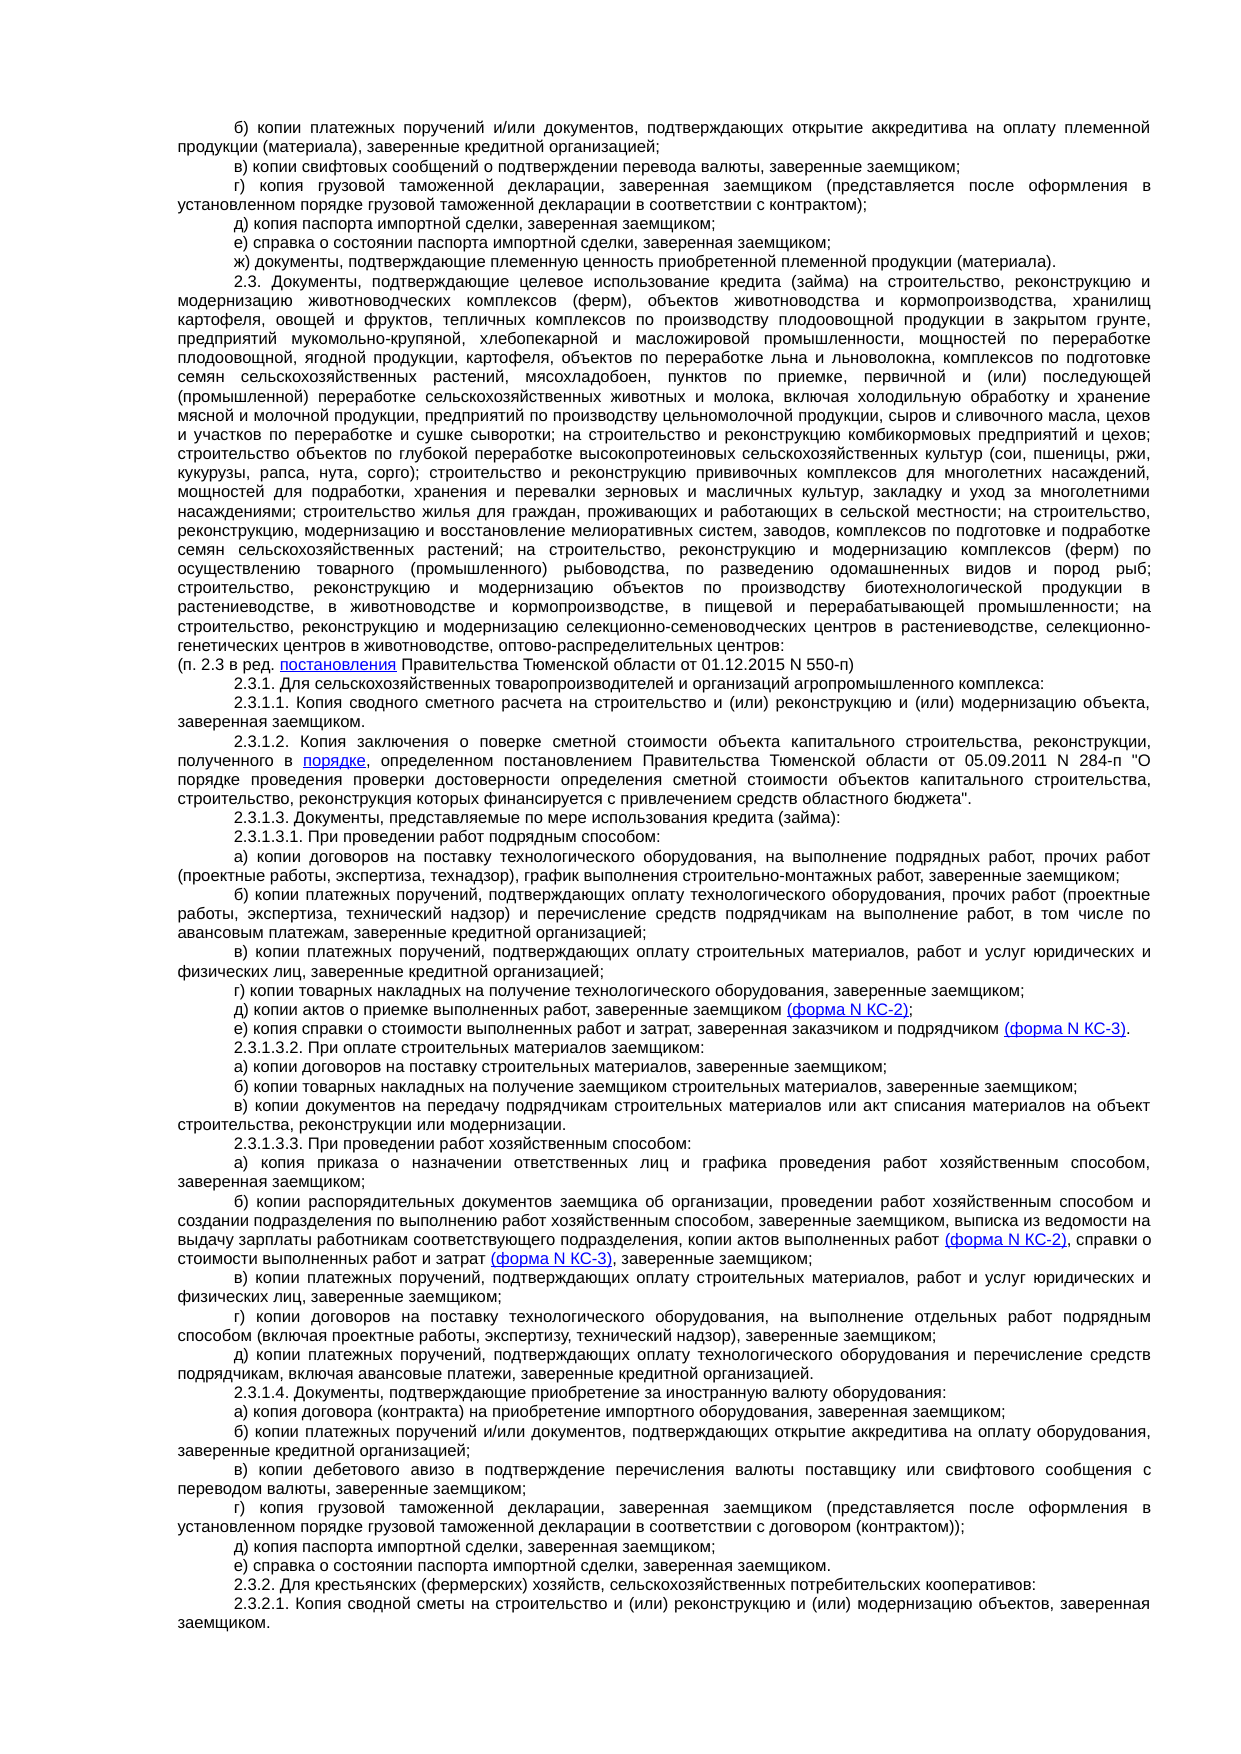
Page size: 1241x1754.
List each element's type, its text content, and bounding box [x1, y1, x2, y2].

text а) копия приказа о назначении ответственных лиц и графика проведения работ хозяйственным способом, заверенная заемщиком; [177, 1153, 1152, 1191]
text г) копии договоров на поставку технологического оборудования, на выполнение отдельных работ подрядным способом (включая проектные работы, экспертизу, технический надзор), заверенные заемщиком; [177, 1306, 1152, 1345]
text е) копия справки о стоимости выполненных работ и затрат, заверенная заказчиком и подрядчиком (форма N КС-3). [177, 1019, 1152, 1038]
text б) копии платежных поручений и/или документов, подтверждающих открытие аккредитива на оплату оборудования, заверенные кредитной организацией; [177, 1421, 1152, 1460]
text 2.3.1.3. Документы, представляемые по мере использования кредита (займа): [177, 808, 1152, 827]
text д) копия паспорта импортной сделки, заверенная заемщиком; [177, 214, 1152, 233]
text г) копии товарных накладных на получение технологического оборудования, заверенные заемщиком; [177, 981, 1152, 1000]
text д) копия паспорта импортной сделки, заверенная заемщиком; [177, 1536, 1152, 1556]
text 2.3.1.2. Копия заключения о поверке сметной стоимости объекта капитального строительства, реконструкции, полученного в порядке, определенном постановлением Правительства Тюменской области от 05.09.2011 N 284-п "О порядке проведения проверки достоверности определения сметной стоимости объектов капитального строительства, строительство, реконструкция которых финансируется с привлечением средств областного бюджета". [177, 731, 1152, 808]
text в) копии свифтовых сообщений о подтверждении перевода валюты, заверенные заемщиком; [177, 156, 1152, 176]
text 2.3.2. Для крестьянских (фермерских) хозяйств, сельскохозяйственных потребительских кооперативов: [177, 1575, 1152, 1594]
text (п. 2.3 в ред. постановления Правительства Тюменской области от 01.12.2015 N 550-п) [177, 655, 1152, 674]
text д) копии актов о приемке выполненных работ, заверенные заемщиком (форма N КС-2); [177, 1000, 1152, 1019]
text ж) документы, подтверждающие племенную ценность приобретенной племенной продукции (материала). [177, 252, 1152, 271]
text в) копии дебетового авизо в подтверждение перечисления валюты поставщику или свифтового сообщения с переводом валюты, заверенные заемщиком; [177, 1460, 1152, 1498]
text 2.3. Документы, подтверждающие целевое использование кредита (займа) на строительство, реконструкцию и модернизацию животноводческих комплексов (ферм), объектов животноводства и кормопроизводства, хранилищ картофеля, овощей и фруктов, тепличных комплексов по производству плодоовощной продукции в закрытом грунте, предприятий мукомольно-крупяной, хлебопекарной и масложировой промышленности, мощностей по переработке плодоовощной, ягодной продукции, картофеля, объектов по переработке льна и льноволокна, комплексов по подготовке семян сельскохозяйственных растений, мясохладобоен, пунктов по приемке, первичной и (или) последующей (промышленной) переработке сельскохозяйственных животных и молока, включая холодильную обработку и хранение мясной и молочной продукции, предприятий по производству цельномолочной продукции, сыров и сливочного масла, цехов и участков по переработке и сушке сыворотки; на строительство и реконструкцию комбикормовых предприятий и цехов; строительство объектов по глубокой переработке высокопротеиновых сельскохозяйственных культур (сои, пшеницы, ржи, кукурузы, рапса, нута, сорго); строительство и реконструкцию прививочных комплексов для многолетних насаждений, мощностей для подработки, хранения и перевалки зерновых и масличных культур, закладку и уход за многолетними насаждениями; строительство жилья для граждан, проживающих и работающих в сельской местности; на строительство, реконструкцию, модернизацию и восстановление мелиоративных систем, заводов, комплексов по подготовке и подработке семян сельскохозяйственных растений; на строительство, реконструкцию и модернизацию комплексов (ферм) по осуществлению товарного (промышленного) рыбоводства, по разведению одомашненных видов и пород рыб; строительство, реконструкцию и модернизацию объектов по производству биотехнологической продукции в растениеводстве, в животноводстве и кормопроизводстве, в пищевой и перерабатывающей промышленности; на строительство, реконструкцию и модернизацию селекционно-семеноводческих центров в растениеводстве, селекционно-генетических центров в животноводстве, оптово-распределительных центров: [177, 271, 1152, 655]
text 2.3.1.4. Документы, подтверждающие приобретение за иностранную валюту оборудования: [177, 1383, 1152, 1402]
text 2.3.1.1. Копия сводного сметного расчета на строительство и (или) реконструкцию и (или) модернизацию объекта, заверенная заемщиком. [177, 693, 1152, 731]
text а) копии договоров на поставку строительных материалов, заверенные заемщиком; [177, 1057, 1152, 1076]
text б) копии платежных поручений, подтверждающих оплату технологического оборудования, прочих работ (проектные работы, экспертиза, технический надзор) и перечисление средств подрядчикам на выполнение работ, в том числе по авансовым платежам, заверенные кредитной организацией; [177, 885, 1152, 942]
text б) копии товарных накладных на получение заемщиком строительных материалов, заверенные заемщиком; [177, 1076, 1152, 1096]
text е) справка о состоянии паспорта импортной сделки, заверенная заемщиком; [177, 233, 1152, 252]
text а) копии договоров на поставку технологического оборудования, на выполнение подрядных работ, прочих работ (проектные работы, экспертиза, технадзор), график выполнения строительно-монтажных работ, заверенные заемщиком; [177, 846, 1152, 885]
text г) копия грузовой таможенной декларации, заверенная заемщиком (представляется после оформления в установленном порядке грузовой таможенной декларации в соответствии с договором (контрактом)); [177, 1498, 1152, 1536]
text а) копия договора (контракта) на приобретение импортного оборудования, заверенная заемщиком; [177, 1402, 1152, 1421]
text г) копия грузовой таможенной декларации, заверенная заемщиком (представляется после оформления в установленном порядке грузовой таможенной декларации в соответствии с контрактом); [177, 176, 1152, 214]
text б) копии платежных поручений и/или документов, подтверждающих открытие аккредитива на оплату племенной продукции (материала), заверенные кредитной организацией; [177, 118, 1152, 156]
text д) копии платежных поручений, подтверждающих оплату технологического оборудования и перечисление средств подрядчикам, включая авансовые платежи, заверенные кредитной организацией. [177, 1345, 1152, 1383]
text 2.3.1.3.2. При оплате строительных материалов заемщиком: [177, 1038, 1152, 1057]
text в) копии платежных поручений, подтверждающих оплату строительных материалов, работ и услуг юридических и физических лиц, заверенные заемщиком; [177, 1268, 1152, 1306]
text б) копии распорядительных документов заемщика об организации, проведении работ хозяйственным способом и создании подразделения по выполнению работ хозяйственным способом, заверенные заемщиком, выписка из ведомости на выдачу зарплаты работникам соответствующего подразделения, копии актов выполненных работ (форма N КС-2), справки о стоимости выполненных работ и затрат (форма N КС-3), заверенные заемщиком; [177, 1191, 1152, 1268]
text е) справка о состоянии паспорта импортной сделки, заверенная заемщиком. [177, 1556, 1152, 1575]
text 2.3.1.3.3. При проведении работ хозяйственным способом: [177, 1134, 1152, 1153]
text 2.3.1.3.1. При проведении работ подрядным способом: [177, 827, 1152, 846]
text в) копии документов на передачу подрядчикам строительных материалов или акт списания материалов на объект строительства, реконструкции или модернизации. [177, 1096, 1152, 1134]
text 2.3.1. Для сельскохозяйственных товаропроизводителей и организаций агропромышленного комплекса: [177, 674, 1152, 693]
text в) копии платежных поручений, подтверждающих оплату строительных материалов, работ и услуг юридических и физических лиц, заверенные кредитной организацией; [177, 942, 1152, 981]
text 2.3.2.1. Копия сводной сметы на строительство и (или) реконструкцию и (или) модернизацию объектов, заверенная заемщиком. [177, 1594, 1152, 1632]
